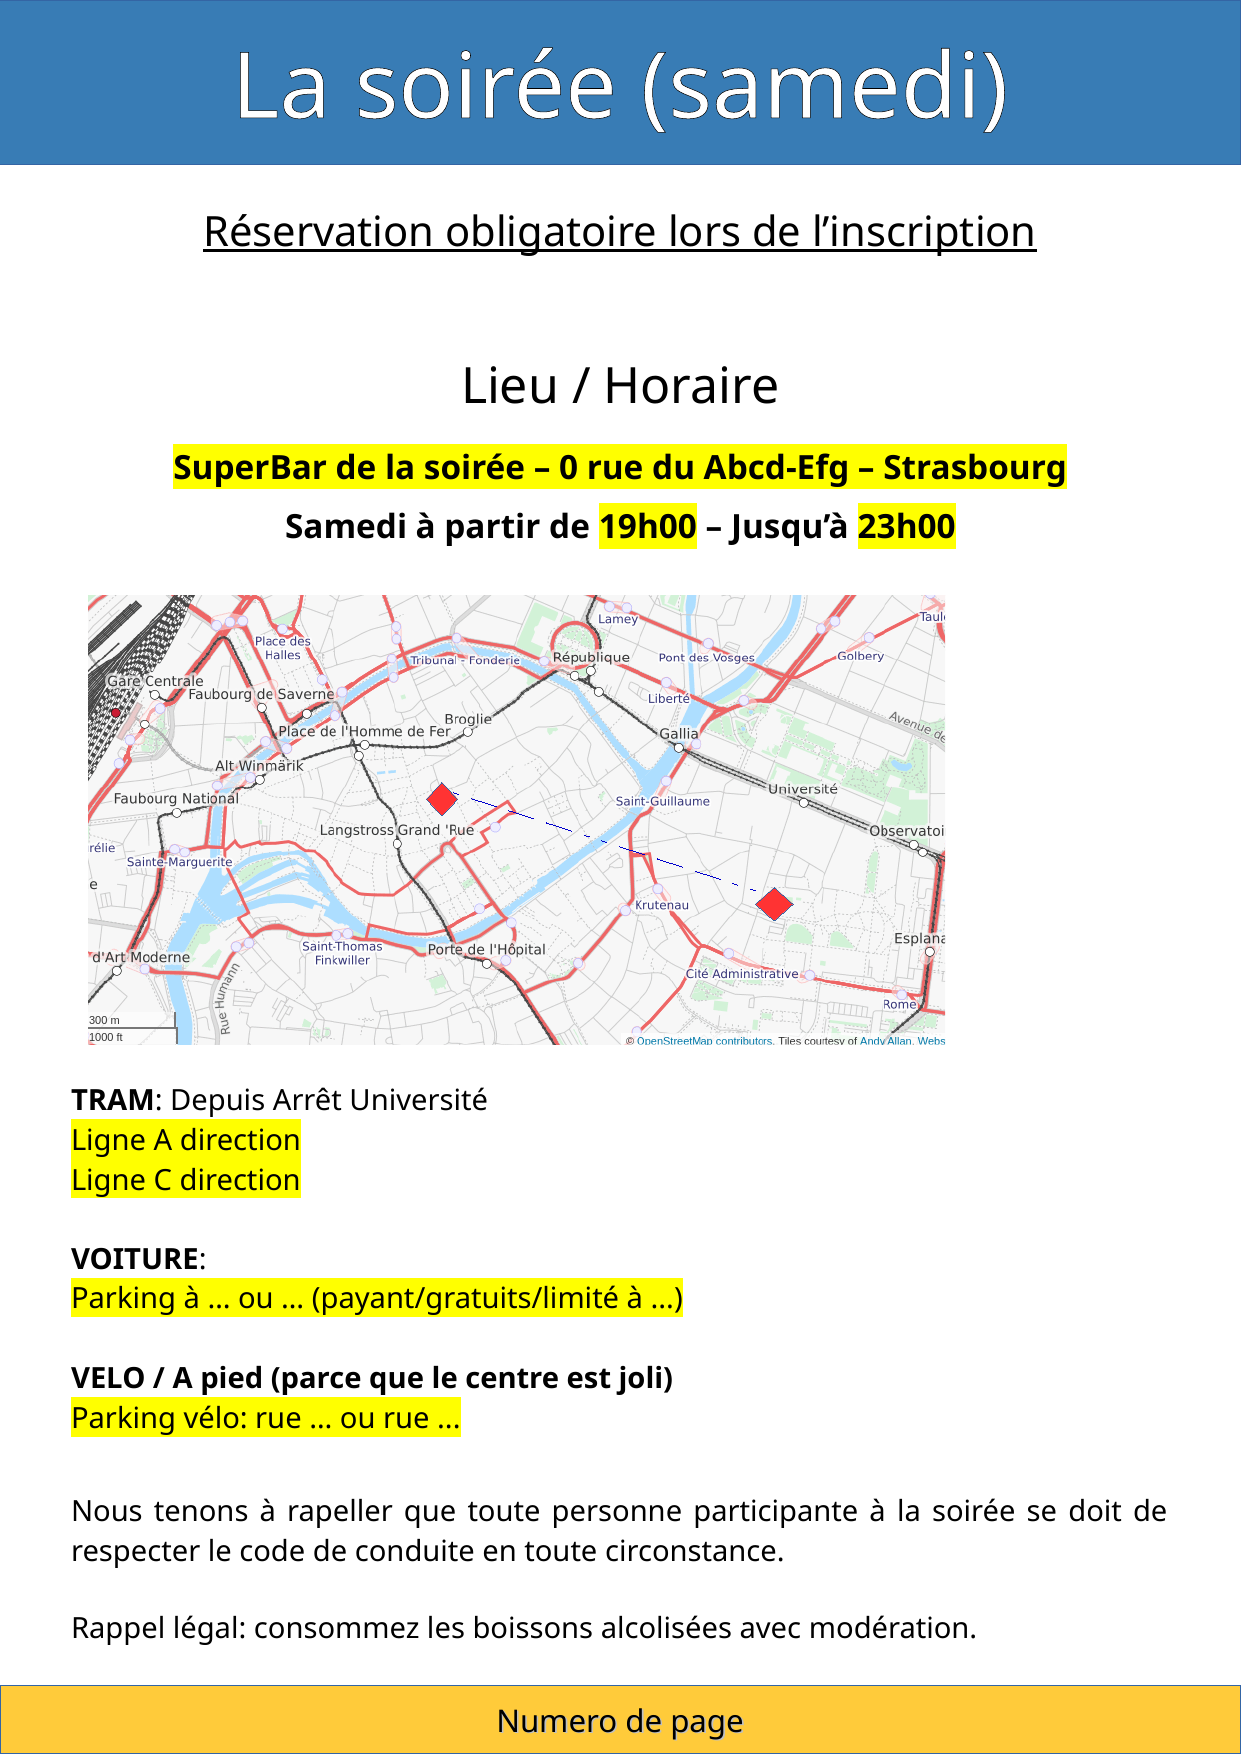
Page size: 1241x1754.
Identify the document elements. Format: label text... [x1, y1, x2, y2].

title Réservation obligatoire lors de l’inscription [71, 201, 1169, 258]
text TRAM: Depuis Arrêt Université [71, 1079, 1169, 1119]
title Lieu / Horaire [71, 350, 1169, 418]
text VOITURE: [71, 1238, 1169, 1278]
title Rappel légal: consommez les boissons alcolisées avec modération. [71, 1607, 1169, 1647]
title SuperBar de la soirée – 0 rue du Abcd-Efg – Strasbourg [71, 444, 1169, 489]
text VELO / A pied (parce que le centre est joli) [71, 1357, 1169, 1397]
text Parking vélo: rue … ou rue ... [71, 1397, 1169, 1437]
title Nous tenons à rapeller que toute personne participante à la soirée se doit de respecter le code de conduite en toute circonstance. [71, 1490, 1169, 1570]
picture [88, 595, 946, 1045]
title Samedi à partir de 19h00 – Jusqu’à 23h00 [71, 503, 1169, 549]
text Parking à … ou … (payant/gratuits/limité à ...) [71, 1278, 1169, 1317]
text Ligne A direction [71, 1119, 1169, 1159]
text Ligne C direction [71, 1159, 1169, 1198]
